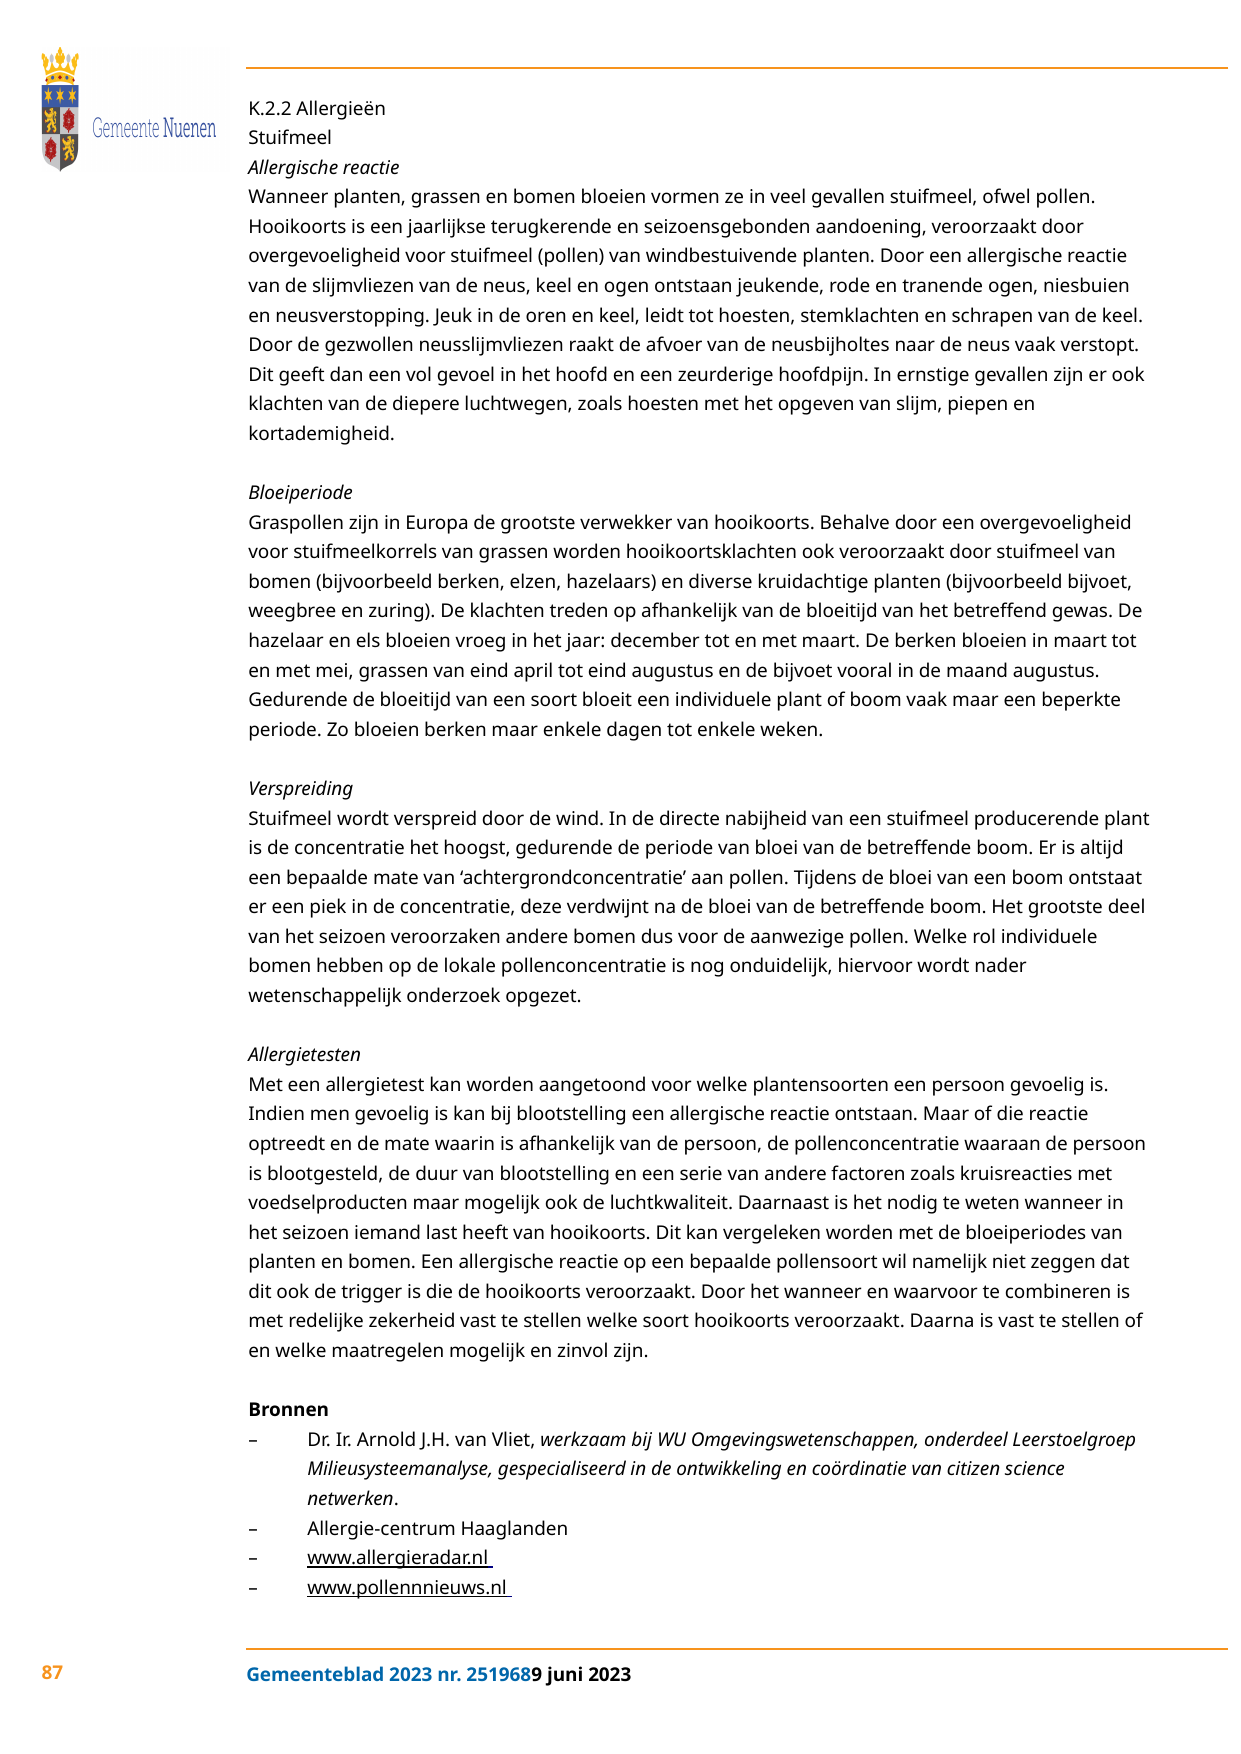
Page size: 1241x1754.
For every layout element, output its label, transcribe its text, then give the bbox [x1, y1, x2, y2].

picture [41, 47, 231, 172]
text Bloeiperiode [248, 479, 1152, 505]
list Allergie-centrum Haaglanden [248, 1515, 1152, 1541]
text Stuifmeel [248, 124, 1152, 150]
text Bronnen [248, 1396, 1152, 1422]
text Allergietesten [248, 1041, 1152, 1067]
list www.allergieradar.nl [248, 1544, 1152, 1570]
text Verspreiding [248, 775, 1152, 801]
text Met een allergietest kan worden aangetoond voor welke plantensoorten een persoon gevoelig is. Indien men gevoelig is kan bij blootstelling een allergische reactie ontstaan. Maar of die reactie optreedt en de mate waarin is afhankelijk van de persoon, de pollenconcentratie waaraan de persoon is blootgesteld, de duur van blootstelling en een serie van andere factoren zoals kruisreacties met voedselproducten maar mogelijk ook de luchtkwaliteit. Daarnaast is het nodig te weten wanneer in het seizoen iemand last heeft van hooikoorts. Dit kan vergeleken worden met de bloeiperiodes van planten en bomen. Een allergische reactie op een bepaalde pollensoort wil namelijk niet zeggen dat dit ook de trigger is die de hooikoorts veroorzaakt. Door het wanneer en waarvoor te combineren is met redelijke zekerheid vast te stellen welke soort hooikoorts veroorzaakt. Daarna is vast te stellen of en welke maatregelen mogelijk en zinvol zijn. [248, 1071, 1152, 1363]
text Wanneer planten, grassen en bomen bloeien vormen ze in veel gevallen stuifmeel, ofwel pollen. Hooikoorts is een jaarlijkse terugkerende en seizoensgebonden aandoening, veroorzaakt door overgevoeligheid voor stuifmeel (pollen) van windbestuivende planten. Door een allergische reactie van de slijmvliezen van de neus, keel en ogen ontstaan jeukende, rode en tranende ogen, niesbuien en neusverstopping. Jeuk in de oren en keel, leidt tot hoesten, stemklachten en schrapen van de keel. Door de gezwollen neusslijmvliezen raakt de afvoer van de neusbijholtes naar de neus vaak verstopt. Dit geeft dan een vol gevoel in het hoofd en een zeurderige hoofdpijn. In ernstige gevallen zijn er ook klachten van de diepere luchtwegen, zoals hoesten met het opgeven van slijm, piepen en kortademigheid. [248, 183, 1152, 446]
text K.2.2 Allergieën [248, 95, 1152, 121]
list Dr. Ir. Arnold J.H. van Vliet, werkzaam bij WU Omgevingswetenschappen, onderdeel Leerstoelgroep Milieusysteemanalyse, gespecialiseerd in de ontwikkeling en coördinatie van citizen science netwerken. [248, 1426, 1152, 1511]
list www.pollennnieuws.nl [248, 1574, 1152, 1600]
text Stuifmeel wordt verspreid door de wind. In de directe nabijheid van een stuifmeel producerende plant is de concentratie het hoogst, gedurende de periode van bloei van de betreffende boom. Er is altijd een bepaalde mate van ‘achtergrondconcentratie’ aan pollen. Tijdens de bloei van een boom ontstaat er een piek in de concentratie, deze verdwijnt na de bloei van de betreffende boom. Het grootste deel van het seizoen veroorzaken andere bomen dus voor de aanwezige pollen. Welke rol individuele bomen hebben op de lokale pollenconcentratie is nog onduidelijk, hiervoor wordt nader wetenschappelijk onderzoek opgezet. [248, 805, 1152, 1008]
text Graspollen zijn in Europa de grootste verwekker van hooikoorts. Behalve door een overgevoeligheid voor stuifmeelkorrels van grassen worden hooikoortsklachten ook veroorzaakt door stuifmeel van bomen (bijvoorbeeld berken, elzen, hazelaars) en diverse kruidachtige planten (bijvoorbeeld bijvoet, weegbree en zuring). De klachten treden op afhankelijk van de bloeitijd van het betreffend gewas. De hazelaar en els bloeien vroeg in het jaar: december tot en met maart. De berken bloeien in maart tot en met mei, grassen van eind april tot eind augustus en de bijvoet vooral in de maand augustus. Gedurende de bloeitijd van een soort bloeit een individuele plant of boom vaak maar een beperkte periode. Zo bloeien berken maar enkele dagen tot enkele weken. [248, 509, 1152, 742]
text Allergische reactie [248, 154, 1152, 180]
